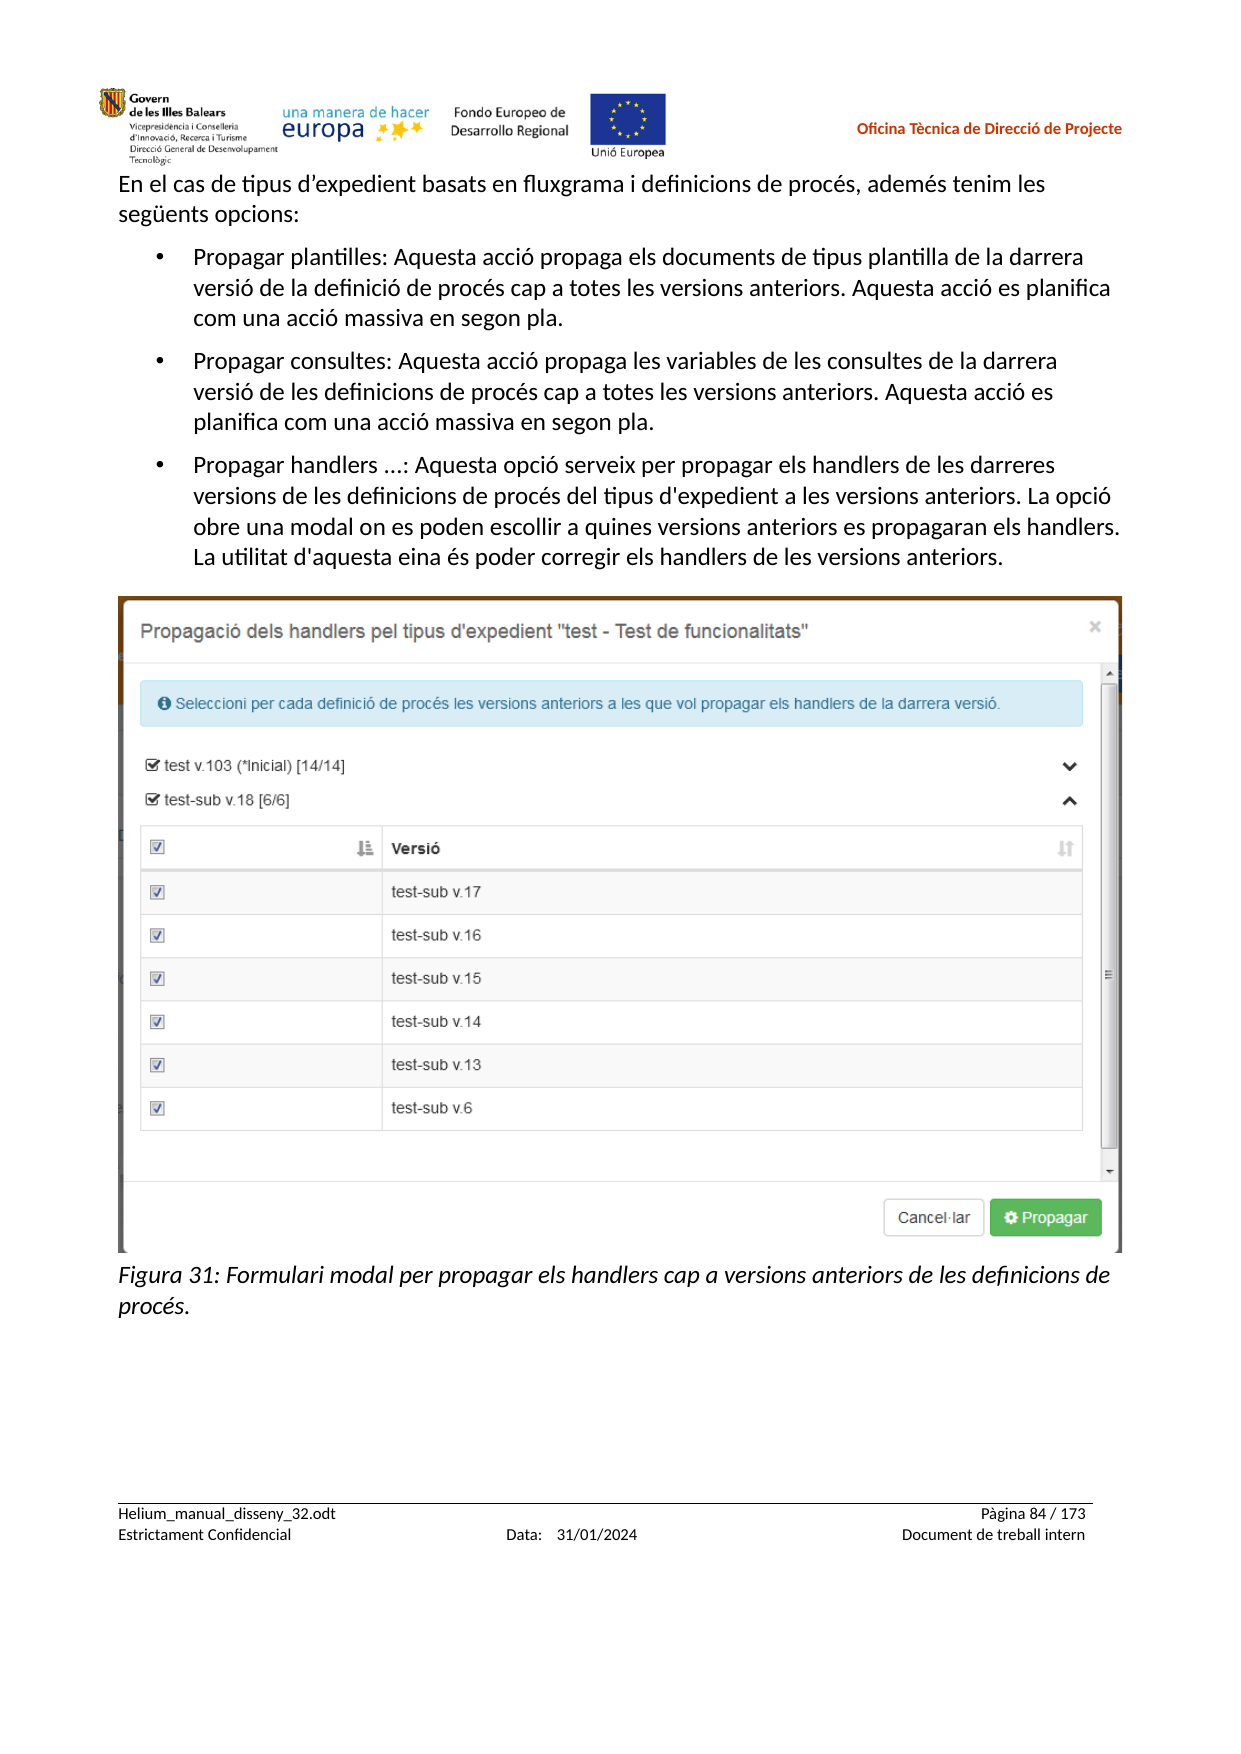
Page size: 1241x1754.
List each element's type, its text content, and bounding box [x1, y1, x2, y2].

list Propagar handlers ...: Aquesta opció serveix per propagar els handlers de les darreres versions de les definicions de procés del tipus d'expedient a les versions anteriors. La opció obre una modal on es poden escollir a quines versions anteriors es propagaran els handlers. La utilitat d'aquesta eina és poder corregir els handlers de les versions anteriors. [156, 449, 1122, 572]
picture [99, 87, 668, 166]
list Propagar plantilles: Aquesta acció propaga els documents de tipus plantilla de la darrera versió de la definició de procés cap a totes les versions anteriors. Aquesta acció es planifica com una acció massiva en segon pla. [156, 241, 1122, 333]
list Propagar consultes: Aquesta acció propaga les variables de les consultes de la darrera versió de les definicions de procés cap a totes les versions anteriors. Aquesta acció es planifica com una acció massiva en segon pla. [156, 346, 1122, 437]
picture [118, 596, 1123, 1253]
text En el cas de tipus d’expedient basats en fluxgrama i definicions de procés, ademés tenim les següents opcions: [118, 168, 1122, 229]
text Figura 31: Formulari modal per propagar els handlers cap a versions anteriors de les definicions de procés. [118, 1253, 1122, 1320]
